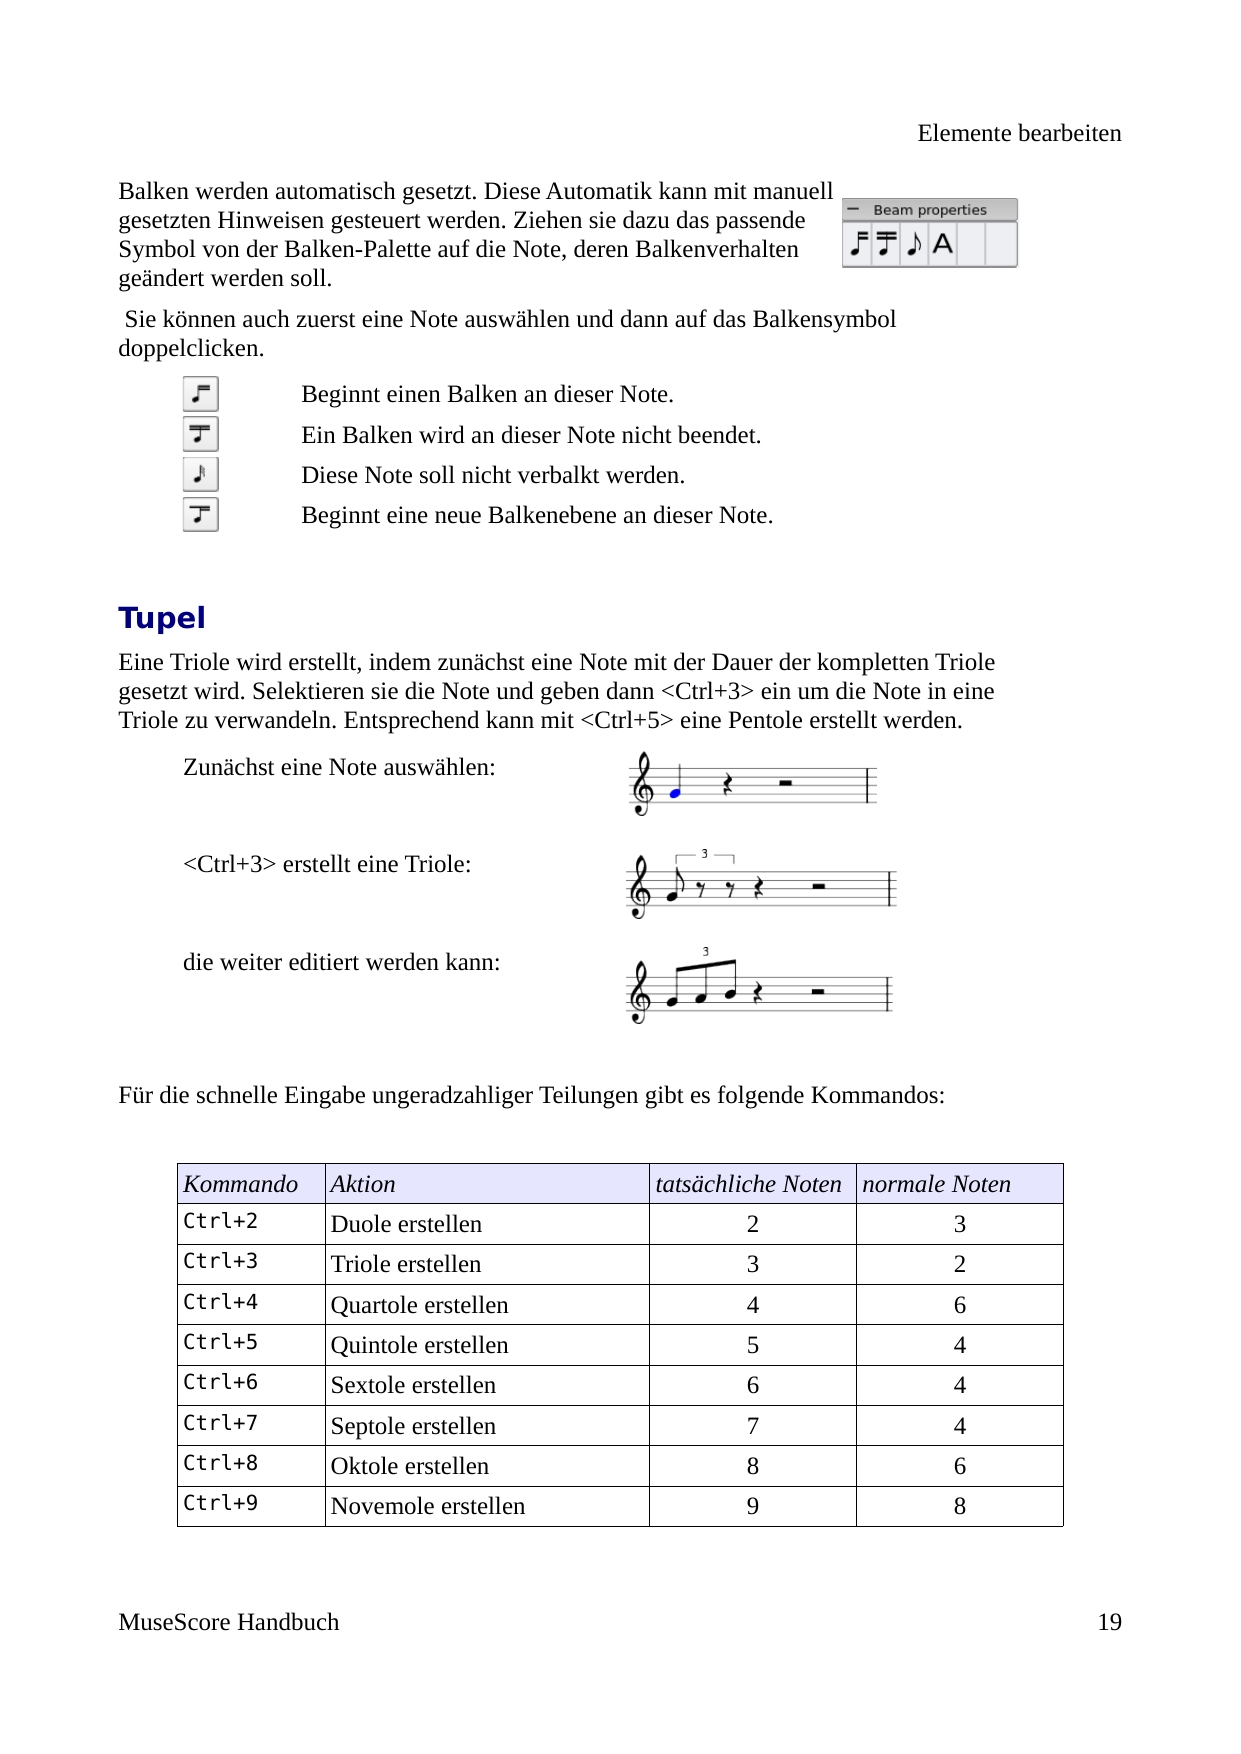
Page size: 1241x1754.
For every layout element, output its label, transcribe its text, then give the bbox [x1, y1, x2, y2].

table_cell [177, 495, 295, 535]
subtitle Tupel [118, 601, 1122, 635]
table_cell Quintole erstellen [326, 1325, 649, 1364]
text Sie können auch zuerst eine Note auswählen und dann auf das Balkensymbol doppelclicken. [118, 304, 1004, 361]
table_header Zunächst eine Note auswählen: [177, 746, 620, 844]
table_header [620, 746, 1063, 844]
table_cell 3 [650, 1245, 856, 1284]
table_header tatsächliche Noten [650, 1164, 856, 1203]
table_cell [620, 844, 1063, 849]
table_cell [620, 942, 1063, 1023]
table_cell Beginnt eine neue Balkenebene an dieser Note. [295, 495, 1063, 535]
table_cell 4 [650, 1285, 856, 1324]
table_cell 8 [650, 1446, 856, 1486]
table_cell Ctrl+8 [178, 1446, 325, 1486]
table_cell 3 [857, 1204, 1063, 1244]
picture [625, 849, 897, 919]
table_cell [620, 1024, 1063, 1039]
picture [842, 198, 1020, 268]
table_cell 6 [857, 1446, 1063, 1486]
text Eine Triole wird erstellt, indem zunächst eine Note mit der Dauer der kompletten Triole gesetzt wird. Selektieren sie die Note und geben dann <Ctrl+3> ein um die Note in eine Triole zu verwandeln. Entsprechend kann mit <Ctrl+5> eine Pentole erstellt werden. [118, 647, 1004, 734]
table_header Kommando [178, 1164, 325, 1203]
table_cell Diese Note soll nicht verbalkt werden. [295, 454, 1063, 494]
table_cell 6 [857, 1285, 1063, 1324]
table_cell 7 [650, 1406, 856, 1445]
table_cell Ctrl+3 [178, 1245, 325, 1284]
table_cell Sextole erstellen [326, 1366, 649, 1405]
table_header Aktion [326, 1164, 649, 1203]
table_cell [177, 454, 295, 494]
table_cell Oktole erstellen [326, 1446, 649, 1486]
table_cell Triole erstellen [326, 1245, 649, 1284]
table_cell Septole erstellen [326, 1406, 649, 1445]
table_cell 4 [857, 1406, 1063, 1445]
table_cell 5 [650, 1325, 856, 1364]
table_cell 6 [650, 1366, 856, 1405]
table_cell [620, 850, 1063, 942]
table_cell 9 [650, 1487, 856, 1526]
table_cell Ctrl+4 [178, 1285, 325, 1324]
table_header [177, 374, 295, 414]
picture [182, 497, 219, 532]
table_cell Ctrl+2 [178, 1204, 325, 1244]
table_header Beginnt einen Balken an dieser Note. [295, 374, 1063, 414]
picture [182, 457, 219, 492]
table_cell [177, 414, 295, 454]
table_cell 4 [857, 1366, 1063, 1405]
picture [628, 751, 877, 816]
table_cell 2 [650, 1204, 856, 1244]
picture [625, 947, 893, 1024]
table_cell Ein Balken wird an dieser Note nicht beendet. [295, 414, 1063, 454]
picture [182, 416, 219, 452]
table_cell <Ctrl+3> erstellt eine Triole: [177, 844, 620, 942]
table_header normale Noten [857, 1164, 1063, 1203]
table_cell Ctrl+6 [178, 1366, 325, 1405]
table_cell Ctrl+9 [178, 1487, 325, 1526]
text Balken werden automatisch gesetzt. Diese Automatik kann mit manuell gesetzten Hinweisen gesteuert werden. Ziehen sie dazu das passende Symbol von der Balken-Palette auf die Note, deren Balkenverhalten geändert werden soll. [118, 176, 1004, 291]
table_cell Duole erstellen [326, 1204, 649, 1244]
table_cell Ctrl+5 [178, 1325, 325, 1364]
table_cell Quartole erstellen [326, 1285, 649, 1324]
table_cell 2 [857, 1245, 1063, 1284]
table_cell 4 [857, 1325, 1063, 1364]
table_cell Novemole erstellen [326, 1487, 649, 1526]
text Für die schnelle Eingabe ungeradzahliger Teilungen gibt es folgende Kommandos: [118, 1081, 1004, 1109]
table_cell die weiter editiert werden kann: [177, 942, 620, 1039]
table_cell 8 [857, 1487, 1063, 1526]
picture [182, 376, 219, 412]
table_cell Ctrl+7 [178, 1406, 325, 1445]
